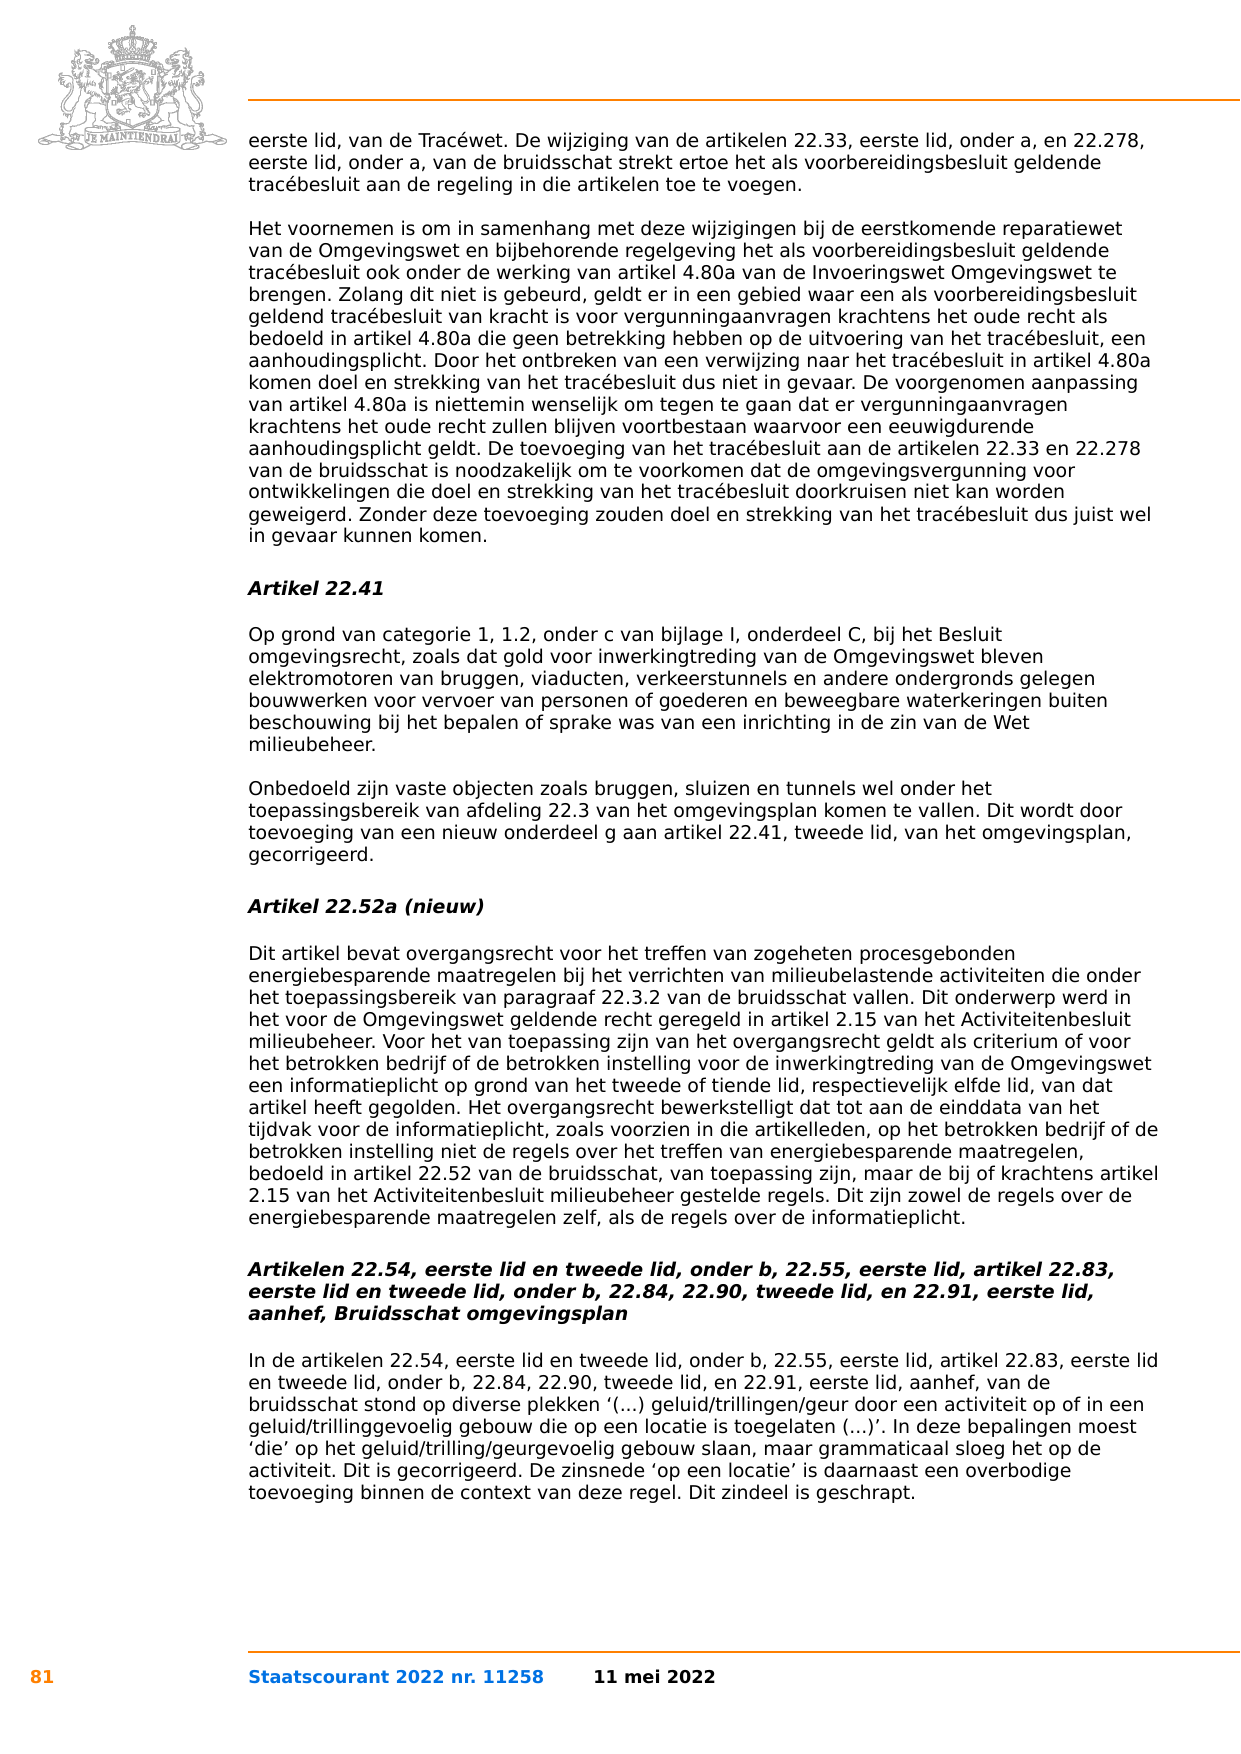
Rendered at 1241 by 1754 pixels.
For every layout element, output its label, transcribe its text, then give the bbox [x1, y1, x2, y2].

text Dit artikel bevat overgangsrecht voor het treffen van zogeheten procesgebonden energiebesparende maatregelen bij het verrichten van milieubelastende activiteiten die onder het toepassingsbereik van paragraaf 22.3.2 van de bruidsschat vallen. Dit onderwerp werd in het voor de Omgevingswet geldende recht geregeld in artikel 2.15 van het Activiteitenbesluit milieubeheer. Voor het van toepassing zijn van het overgangsrecht geldt als criterium of voor het betrokken bedrijf of de betrokken instelling voor de inwerkingtreding van de Omgevingswet een informatieplicht op grond van het tweede of tiende lid, respectievelijk elfde lid, van dat artikel heeft gegolden. Het overgangsrecht bewerkstelligt dat tot aan de einddata van het tijdvak voor de informatieplicht, zoals voorzien in die artikelleden, op het betrokken bedrijf of de betrokken instelling niet de regels over het treffen van energiebesparende maatregelen, bedoeld in artikel 22.52 van de bruidsschat, van toepassing zijn, maar de bij of krachtens artikel 2.15 van het Activiteitenbesluit milieubeheer gestelde regels. Dit zijn zowel de regels over de energiebesparende maatregelen zelf, als de regels over de informatieplicht. [248, 943, 1163, 1229]
text Onbedoeld zijn vaste objecten zoals bruggen, sluizen en tunnels wel onder het toepassingsbereik van afdeling 22.3 van het omgevingsplan komen te vallen. Dit wordt door toevoeging van een nieuw onderdeel g aan artikel 22.41, tweede lid, van het omgevingsplan, gecorrigeerd. [248, 778, 1163, 866]
text Het voornemen is om in samenhang met deze wijzigingen bij de eerstkomende reparatiewet van de Omgevingswet en bijbehorende regelgeving het als voorbereidingsbesluit geldende tracébesluit ook onder de werking van artikel 4.80a van de Invoeringswet Omgevingswet te brengen. Zolang dit niet is gebeurd, geldt er in een gebied waar een als voorbereidingsbesluit geldend tracébesluit van kracht is voor vergunningaanvragen krachtens het oude recht als bedoeld in artikel 4.80a die geen betrekking hebben op de uitvoering van het tracébesluit, een aanhoudingsplicht. Door het ontbreken van een verwijzing naar het tracébesluit in artikel 4.80a komen doel en strekking van het tracébesluit dus niet in gevaar. De voorgenomen aanpassing van artikel 4.80a is niettemin wenselijk om tegen te gaan dat er vergunningaanvragen krachtens het oude recht zullen blijven voortbestaan waarvoor een eeuwigdurende aanhoudingsplicht geldt. De toevoeging van het tracébesluit aan de artikelen 22.33 en 22.278 van de bruidsschat is noodzakelijk om te voorkomen dat de omgevingsvergunning voor ontwikkelingen die doel en strekking van het tracébesluit doorkruisen niet kan worden geweigerd. Zonder deze toevoeging zouden doel en strekking van het tracébesluit dus juist wel in gevaar kunnen komen. [248, 218, 1163, 547]
text eerste lid, van de Tracéwet. De wijziging van de artikelen 22.33, eerste lid, onder a, en 22.278, eerste lid, onder a, van de bruidsschat strekt ertoe het als voorbereidingsbesluit geldende tracébesluit aan de regeling in die artikelen toe te voegen. [248, 130, 1163, 196]
subtitle Artikelen 22.54, eerste lid en tweede lid, onder b, 22.55, eerste lid, artikel 22.83, eerste lid en tweede lid, onder b, 22.84, 22.90, tweede lid, en 22.91, eerste lid, aanhef, Bruidsschat omgevingsplan [248, 1259, 1163, 1325]
text In de artikelen 22.54, eerste lid en tweede lid, onder b, 22.55, eerste lid, artikel 22.83, eerste lid en tweede lid, onder b, 22.84, 22.90, tweede lid, en 22.91, eerste lid, aanhef, van de bruidsschat stond op diverse plekken ‘(...) geluid/trillingen/geur door een activiteit op of in een geluid/trillinggevoelig gebouw die op een locatie is toegelaten (...)’. In deze bepalingen moest ‘die’ op het geluid/trilling/geurgevoelig gebouw slaan, maar grammaticaal sloeg het op de activiteit. Dit is gecorrigeerd. De zinsnede ‘op een locatie’ is daarnaast een overbodige toevoeging binnen de context van deze regel. Dit zindeel is geschrapt. [248, 1350, 1163, 1503]
text Op grond van categorie 1, 1.2, onder c van bijlage I, onderdeel C, bij het Besluit omgevingsrecht, zoals dat gold voor inwerkingtreding van de Omgevingswet bleven elektromotoren van bruggen, viaducten, verkeerstunnels en andere ondergronds gelegen bouwwerken voor vervoer van personen of goederen en beweegbare waterkeringen buiten beschouwing bij het bepalen of sprake was van een inrichting in de zin van de Wet milieubeheer. [248, 624, 1163, 756]
subtitle Artikel 22.52a (nieuw) [248, 896, 1163, 918]
picture [38, 25, 227, 150]
subtitle Artikel 22.41 [248, 577, 1163, 599]
